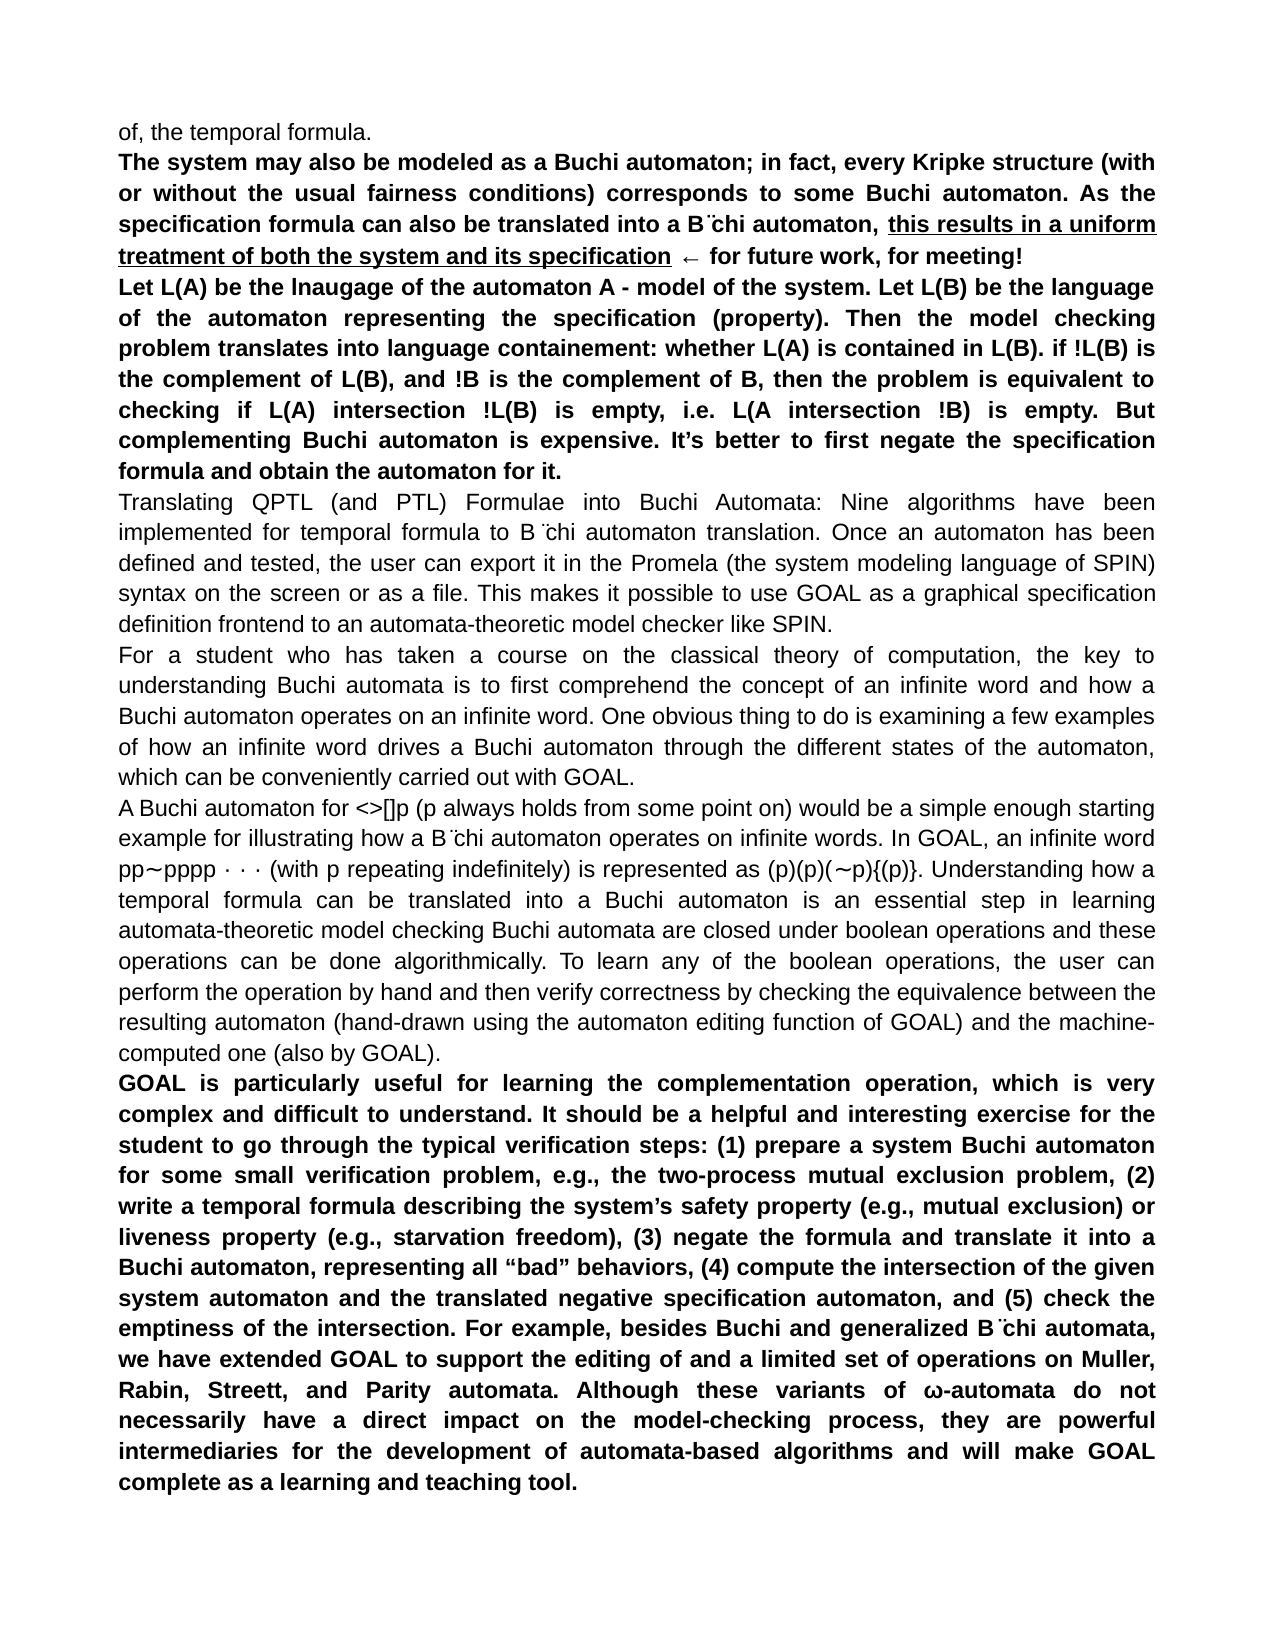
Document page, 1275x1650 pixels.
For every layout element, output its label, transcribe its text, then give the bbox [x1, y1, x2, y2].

text Translating QPTL (and PTL) Formulae into Buchi Automata: Nine algorithms have been implemented for temporal formula to B ̈chi automaton translation. Once an automaton has been defined and tested, the user can export it in the Promela (the system modeling language of SPIN) syntax on the screen or as a file. This makes it possible to use GOAL as a graphical specification definition frontend to an automata-theoretic model checker like SPIN. [118, 488, 1157, 637]
text The system may also be modeled as a Buchi automaton; in fact, every Kripke structure (with or without the usual fairness conditions) corresponds to some Buchi automaton. As the specification formula can also be translated into a B ̈chi automaton, this results in a uniform treatment of both the system and its specification ← for future work, for meeting! [118, 149, 1157, 269]
text of, the temporal formula. [118, 118, 1157, 145]
text GOAL is particularly useful for learning the complementation operation, which is very complex and difficult to understand. It should be a helpful and interesting exercise for the student to go through the typical verification steps: (1) prepare a system Buchi automaton for some small verification problem, e.g., the two-process mutual exclusion problem, (2) write a temporal formula describing the system’s safety property (e.g., mutual exclusion) or liveness property (e.g., starvation freedom), (3) negate the formula and translate it into a Buchi automaton, representing all “bad” behaviors, (4) compute the intersection of the given system automaton and the translated negative specification automaton, and (5) check the emptiness of the intersection. For example, besides Buchi and generalized B ̈chi automata, we have extended GOAL to support the editing of and a limited set of operations on Muller, Rabin, Streett, and Parity automata. Although these variants of ω-automata do not necessarily have a direct impact on the model-checking process, they are powerful intermediaries for the development of automata-based algorithms and will make GOAL complete as a learning and teaching tool. [118, 1070, 1157, 1495]
text A Buchi automaton for <>[]p (p always holds from some point on) would be a simple enough starting example for illustrating how a B ̈chi automaton operates on infinite words. In GOAL, an infinite word pp∼pppp · · · (with p repeating indefinitely) is represented as (p)(p)(∼p){(p)}. Understanding how a temporal formula can be translated into a Buchi automaton is an essential step in learning automata-theoretic model checking Buchi automata are closed under boolean operations and these operations can be done algorithmically. To learn any of the boolean operations, the user can perform the operation by hand and then verify correctness by checking the equivalence between the resulting automaton (hand-drawn using the automaton editing function of GOAL) and the machine-computed one (also by GOAL). [118, 794, 1157, 1066]
text Let L(A) be the lnaugage of the automaton A - model of the system. Let L(B) be the language of the automaton representing the specification (property). Then the model checking problem translates into language containement: whether L(A) is contained in L(B). if !L(B) is the complement of L(B), and !B is the complement of B, then the problem is equivalent to checking if L(A) intersection !L(B) is empty, i.e. L(A intersection !B) is empty. But complementing Buchi automaton is expensive. It’s better to first negate the specification formula and obtain the automaton for it. [118, 273, 1157, 484]
text For a student who has taken a course on the classical theory of computation, the key to understanding Buchi automata is to first comprehend the concept of an infinite word and how a Buchi automaton operates on an infinite word. One obvious thing to do is examining a few examples of how an infinite word drives a Buchi automaton through the different states of the automaton, which can be conveniently carried out with GOAL. [118, 641, 1157, 790]
